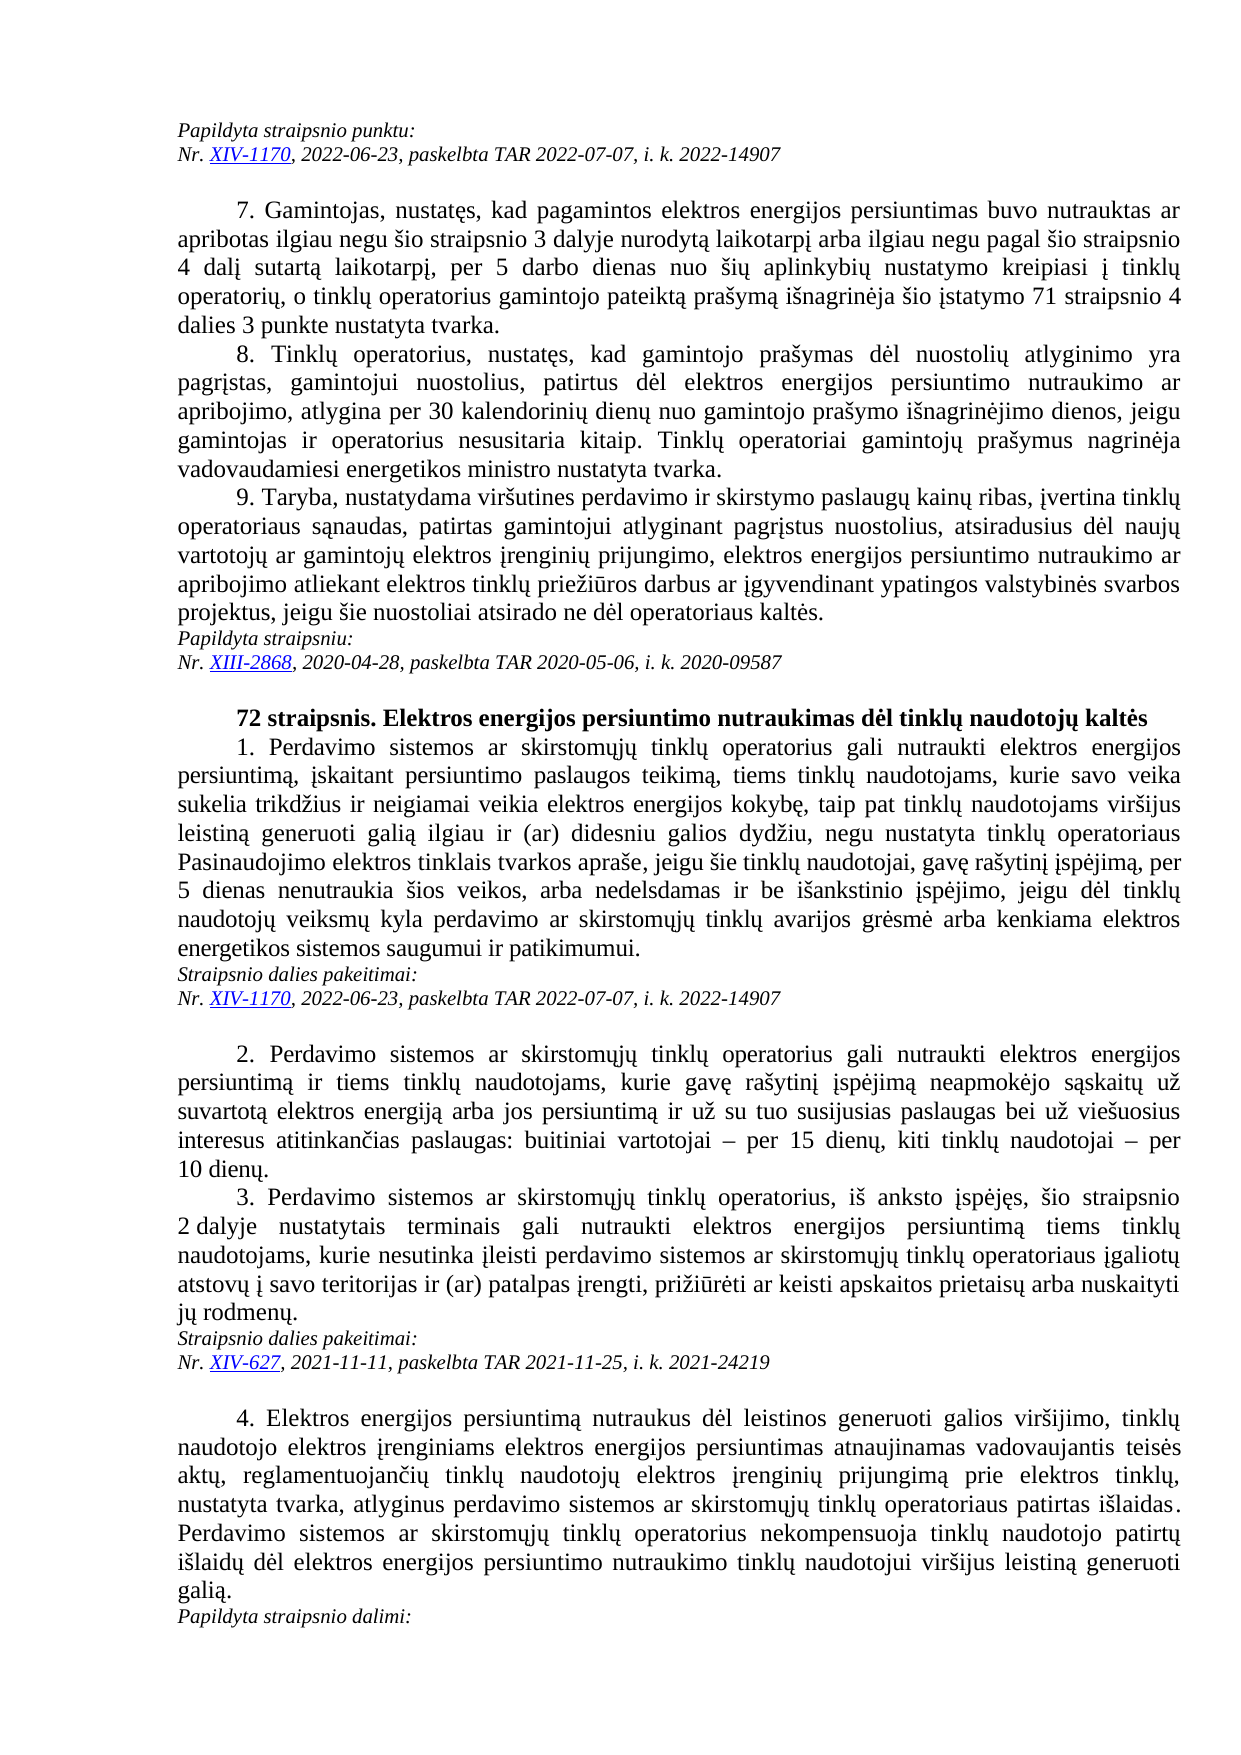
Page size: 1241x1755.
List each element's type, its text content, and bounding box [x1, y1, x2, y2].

text 7. Gamintojas, nustatęs, kad pagamintos elektros energijos persiuntimas buvo nutrauktas ar apribotas ilgiau negu šio straipsnio 3 dalyje nurodytą laikotarpį arba ilgiau negu pagal šio straipsnio 4 dalį sutartą laikotarpį, per 5 darbo dienas nuo šių aplinkybių nustatymo kreipiasi į tinklų operatorių, o tinklų operatorius gamintojo pateiktą prašymą išnagrinėja šio įstatymo 71 straipsnio 4 dalies 3 punkte nustatyta tvarka. [177, 195, 1181, 339]
text 9. Taryba, nustatydama viršutines perdavimo ir skirstymo paslaugų kainų ribas, įvertina tinklų operatoriaus sąnaudas, patirtas gamintojui atlyginant pagrįstus nuostolius, atsiradusius dėl naujų vartotojų ar gamintojų elektros įrenginių prijungimo, elektros energijos persiuntimo nutraukimo ar apribojimo atliekant elektros tinklų priežiūros darbus ar įgyvendinant ypatingos valstybinės svarbos projektus, jeigu šie nuostoliai atsirado ne dėl operatoriaus kaltės. [177, 482, 1181, 626]
text Nr. XIV-627, 2021-11-11, paskelbta TAR 2021-11-25, i. k. 2021-24219 [177, 1350, 1181, 1374]
text 72 straipsnis. Elektros energijos persiuntimo nutraukimas dėl tinklų naudotojų kaltės [236, 703, 1181, 732]
text Papildyta straipsniu: [177, 626, 1181, 650]
text Straipsnio dalies pakeitimai: [177, 1326, 1181, 1350]
text 2. Perdavimo sistemos ar skirstomųjų tinklų operatorius gali nutraukti elektros energijos persiuntimą ir tiems tinklų naudotojams, kurie gavę rašytinį įspėjimą neapmokėjo sąskaitų už suvartotą elektros energiją arba jos persiuntimą ir už su tuo susijusias paslaugas bei už viešuosius interesus atitinkančias paslaugas: buitiniai vartotojai – per 15 dienų, kiti tinklų naudotojai – per 10 dienų. [177, 1039, 1181, 1182]
text 1. Perdavimo sistemos ar skirstomųjų tinklų operatorius gali nutraukti elektros energijos persiuntimą, įskaitant persiuntimo paslaugos teikimą, tiems tinklų naudotojams, kurie savo veika sukelia trikdžius ir neigiamai veikia elektros energijos kokybę, taip pat tinklų naudotojams viršijus leistiną generuoti galią ilgiau ir (ar) didesniu galios dydžiu, negu nustatyta tinklų operatoriaus Pasinaudojimo elektros tinklais tvarkos apraše, jeigu šie tinklų naudotojai, gavę rašytinį įspėjimą, per 5 dienas nenutraukia šios veikos, arba nedelsdamas ir be išankstinio įspėjimo, jeigu dėl tinklų naudotojų veiksmų kyla perdavimo ar skirstomųjų tinklų avarijos grėsmė arba kenkiama elektros energetikos sistemos saugumui ir patikimumui. [177, 732, 1181, 962]
text Papildyta straipsnio punktu: [177, 118, 1181, 142]
text 3. Perdavimo sistemos ar skirstomųjų tinklų operatorius, iš anksto įspėjęs, šio straipsnio 2 dalyje nustatytais terminais gali nutraukti elektros energijos persiuntimą tiems tinklų naudotojams, kurie nesutinka įleisti perdavimo sistemos ar skirstomųjų tinklų operatoriaus įgaliotų atstovų į savo teritorijas ir (ar) patalpas įrengti, prižiūrėti ar keisti apskaitos prietaisų arba nuskaityti jų rodmenų. [177, 1182, 1181, 1326]
text Nr. XIV-1170, 2022-06-23, paskelbta TAR 2022-07-07, i. k. 2022-14907 [177, 142, 1181, 166]
text Nr. XIII-2868, 2020-04-28, paskelbta TAR 2020-05-06, i. k. 2020-09587 [177, 650, 1181, 674]
text 8. Tinklų operatorius, nustatęs, kad gamintojo prašymas dėl nuostolių atlyginimo yra pagrįstas, gamintojui nuostolius, patirtus dėl elektros energijos persiuntimo nutraukimo ar apribojimo, atlygina per 30 kalendorinių dienų nuo gamintojo prašymo išnagrinėjimo dienos, jeigu gamintojas ir operatorius nesusitaria kitaip. Tinklų operatoriai gamintojų prašymus nagrinėja vadovaudamiesi energetikos ministro nustatyta tvarka. [177, 339, 1181, 482]
text Nr. XIV-1170, 2022-06-23, paskelbta TAR 2022-07-07, i. k. 2022-14907 [177, 986, 1181, 1010]
text Papildyta straipsnio dalimi: [177, 1604, 1181, 1628]
text 4. Elektros energijos persiuntimą nutraukus dėl leistinos generuoti galios viršijimo, tinklų naudotojo elektros įrenginiams elektros energijos persiuntimas atnaujinamas vadovaujantis teisės aktų, reglamentuojančių tinklų naudotojų elektros įrenginių prijungimą prie elektros tinklų, nustatyta tvarka, atlyginus perdavimo sistemos ar skirstomųjų tinklų operatoriaus patirtas išlaidas. Perdavimo sistemos ar skirstomųjų tinklų operatorius nekompensuoja tinklų naudotojo patirtų išlaidų dėl elektros energijos persiuntimo nutraukimo tinklų naudotojui viršijus leistiną generuoti galią. [177, 1403, 1181, 1604]
text Straipsnio dalies pakeitimai: [177, 962, 1181, 986]
